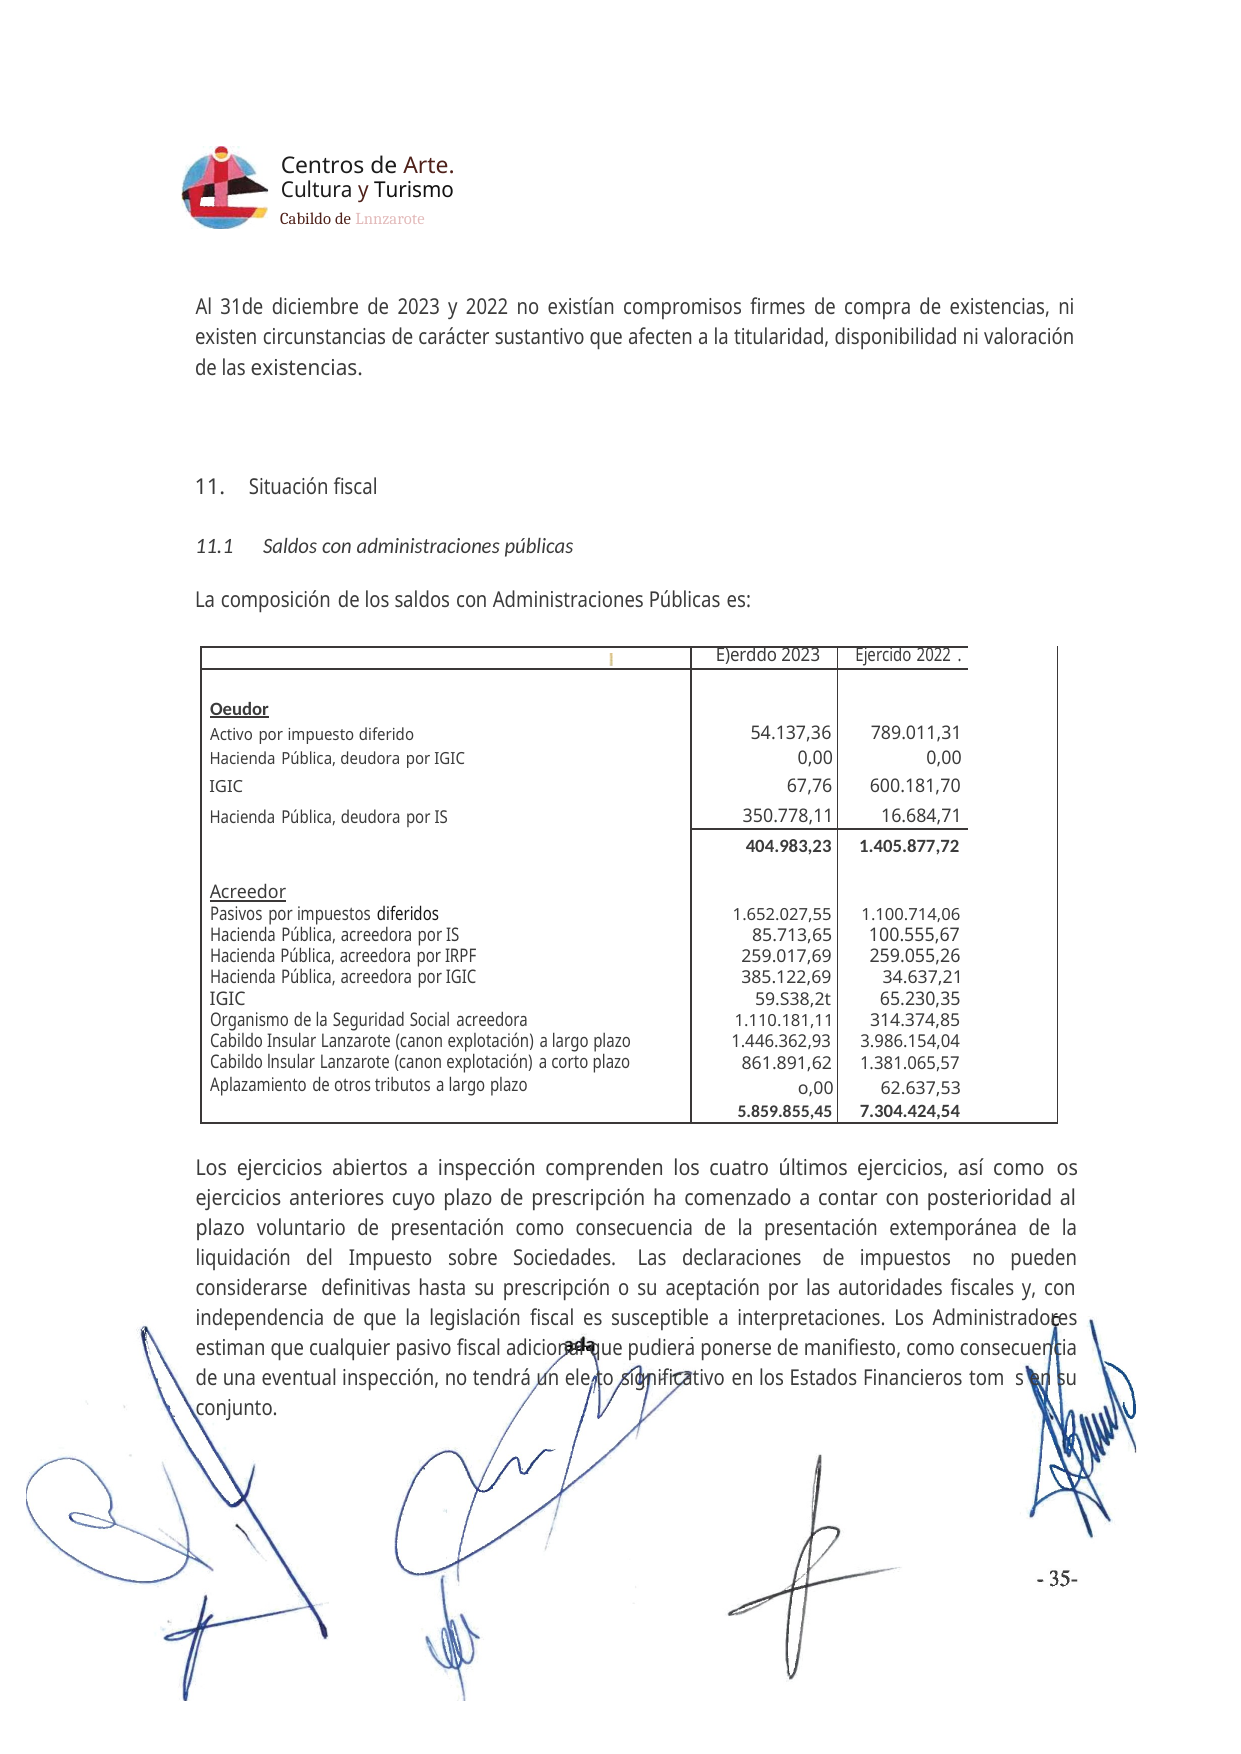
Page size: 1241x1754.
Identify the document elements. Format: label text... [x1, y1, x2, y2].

table_cell 5.859.855,45 [692, 1100, 837, 1122]
table_cell 1.652.027,55 [692, 903, 837, 924]
table_cell 789.011,31 [838, 720, 968, 744]
list Saldos con administraciones públicas [195, 532, 1236, 558]
table_cell Activo por impuesto diferido [202, 720, 690, 744]
table_cell Hacienda Pública, acreedora por IRPF [202, 946, 690, 967]
table_header E)erddo 2023 [692, 648, 837, 668]
table_cell o,00 [692, 1074, 837, 1100]
table_cell 1.110.181,11 [692, 1010, 837, 1031]
table_cell [692, 869, 837, 903]
table_cell 67,76 [692, 769, 837, 798]
table_cell 0,00 [692, 744, 837, 769]
table_header Ejercido 2022 . [838, 648, 968, 668]
table_cell 861.891,62 [692, 1052, 837, 1073]
table_cell Hacienda Pública, deudora por IS [202, 798, 690, 828]
table_cell [202, 1100, 690, 1122]
table_cell 1.381.065,57 [838, 1052, 968, 1073]
table_cell 314.374,85 [838, 1010, 968, 1031]
text Cultura y Turismo [281, 178, 1236, 203]
text Centros de Arte. [281, 153, 1236, 178]
table_cell 54.137,36 [692, 720, 837, 744]
table_cell 59.S38,2t [692, 988, 837, 1010]
table_cell [202, 828, 690, 868]
table_cell 0,00 [838, 744, 968, 769]
table_cell Aplazamiento de otros tributos a largo plazo [202, 1074, 690, 1100]
text Al 31de diciembre de 2023 y 2022 no existían compromisos firmes de compra de existencias, ni existen circunstancias de carácter sustantivo que afecten a la titularidad, disponibilidad ni valoración de las existencias. [195, 291, 1076, 382]
table_cell Pasivos por impuestos diferidos [202, 903, 690, 924]
table_cell 3.986.154,04 [838, 1031, 968, 1052]
table_cell Cabildo lnsular Lanzarote (canon explotación) a corto plazo [202, 1052, 690, 1073]
table_cell 1.446.362,93 [692, 1031, 837, 1052]
table_cell [838, 869, 968, 903]
table_cell Cabildo Insular Lanzarote (canon explotación) a largo plazo [202, 1031, 690, 1052]
table_cell 350.778,11 [692, 798, 837, 828]
text Los ejercicios abiertos a inspección comprenden los cuatro últimos ejercicios, así como os ejercicios anteriores cuyo plazo de prescripción ha comenzado a contar con posterioridad al plazo voluntario de presentación como consecuencia de la presentación extemporánea de la liquidación del Impuesto sobre Sociedades. Las declaraciones de impuestos no pueden considerarse definitivas hasta su prescripción o su aceptación por las autoridades fiscales y, con independencia de que la legislación fiscal es susceptible a interpretaciones. Los Administradores estiman que cualquier pasivo fiscal adicional que pudiera ponerse de manifiesto, como consecuencia de una eventual inspección, no tendrá un ele to significativo en los Estados Financieros tom s en su conjunto. [195, 1151, 1078, 1421]
table_cell 404.983,23 [692, 830, 837, 868]
table_cell IGIC [202, 988, 690, 1010]
table_cell [838, 670, 968, 719]
table_cell 7.304.424,54 [838, 1100, 968, 1122]
text Cabildo de Lnnzarote [280, 210, 1236, 229]
table_cell 259.055,26 [838, 946, 968, 967]
table_cell 1.100.714,06 [838, 903, 968, 924]
table_cell 16.684,71 [838, 798, 968, 828]
text La composición de los saldos con Administraciones Públicas es: [195, 584, 1236, 614]
table_cell 385.122,69 [692, 967, 837, 988]
picture [181, 146, 269, 229]
table_cell Organismo de la Seguridad Social acreedora [202, 1010, 690, 1031]
table_cell IGIC [202, 769, 690, 798]
table_cell [692, 670, 837, 719]
table_cell 259.017,69 [692, 946, 837, 967]
table_cell Hacienda Pública, acreedora por IGIC [202, 967, 690, 988]
table_cell 1.405.877,72 [838, 830, 968, 868]
table_cell 600.181,70 [838, 769, 968, 798]
table_cell 34.637,21 [838, 967, 968, 988]
table_cell Hacienda Pública, deudora por IGIC [202, 744, 690, 769]
picture [26, 1316, 1137, 1701]
table_cell Hacienda Pública, acreedora por IS [202, 924, 690, 946]
table_header [202, 648, 690, 668]
table_header [968, 646, 1057, 1122]
picture [609, 653, 613, 666]
table_cell 62.637,53 [838, 1074, 968, 1100]
table_cell Oeudor [202, 670, 690, 719]
table_cell Acreedor [202, 869, 690, 903]
table_cell 100.555,67 [838, 924, 968, 946]
table_cell 65.230,35 [838, 988, 968, 1010]
list Situación fiscal [194, 471, 1236, 500]
table_cell 85.713,65 [692, 924, 837, 946]
